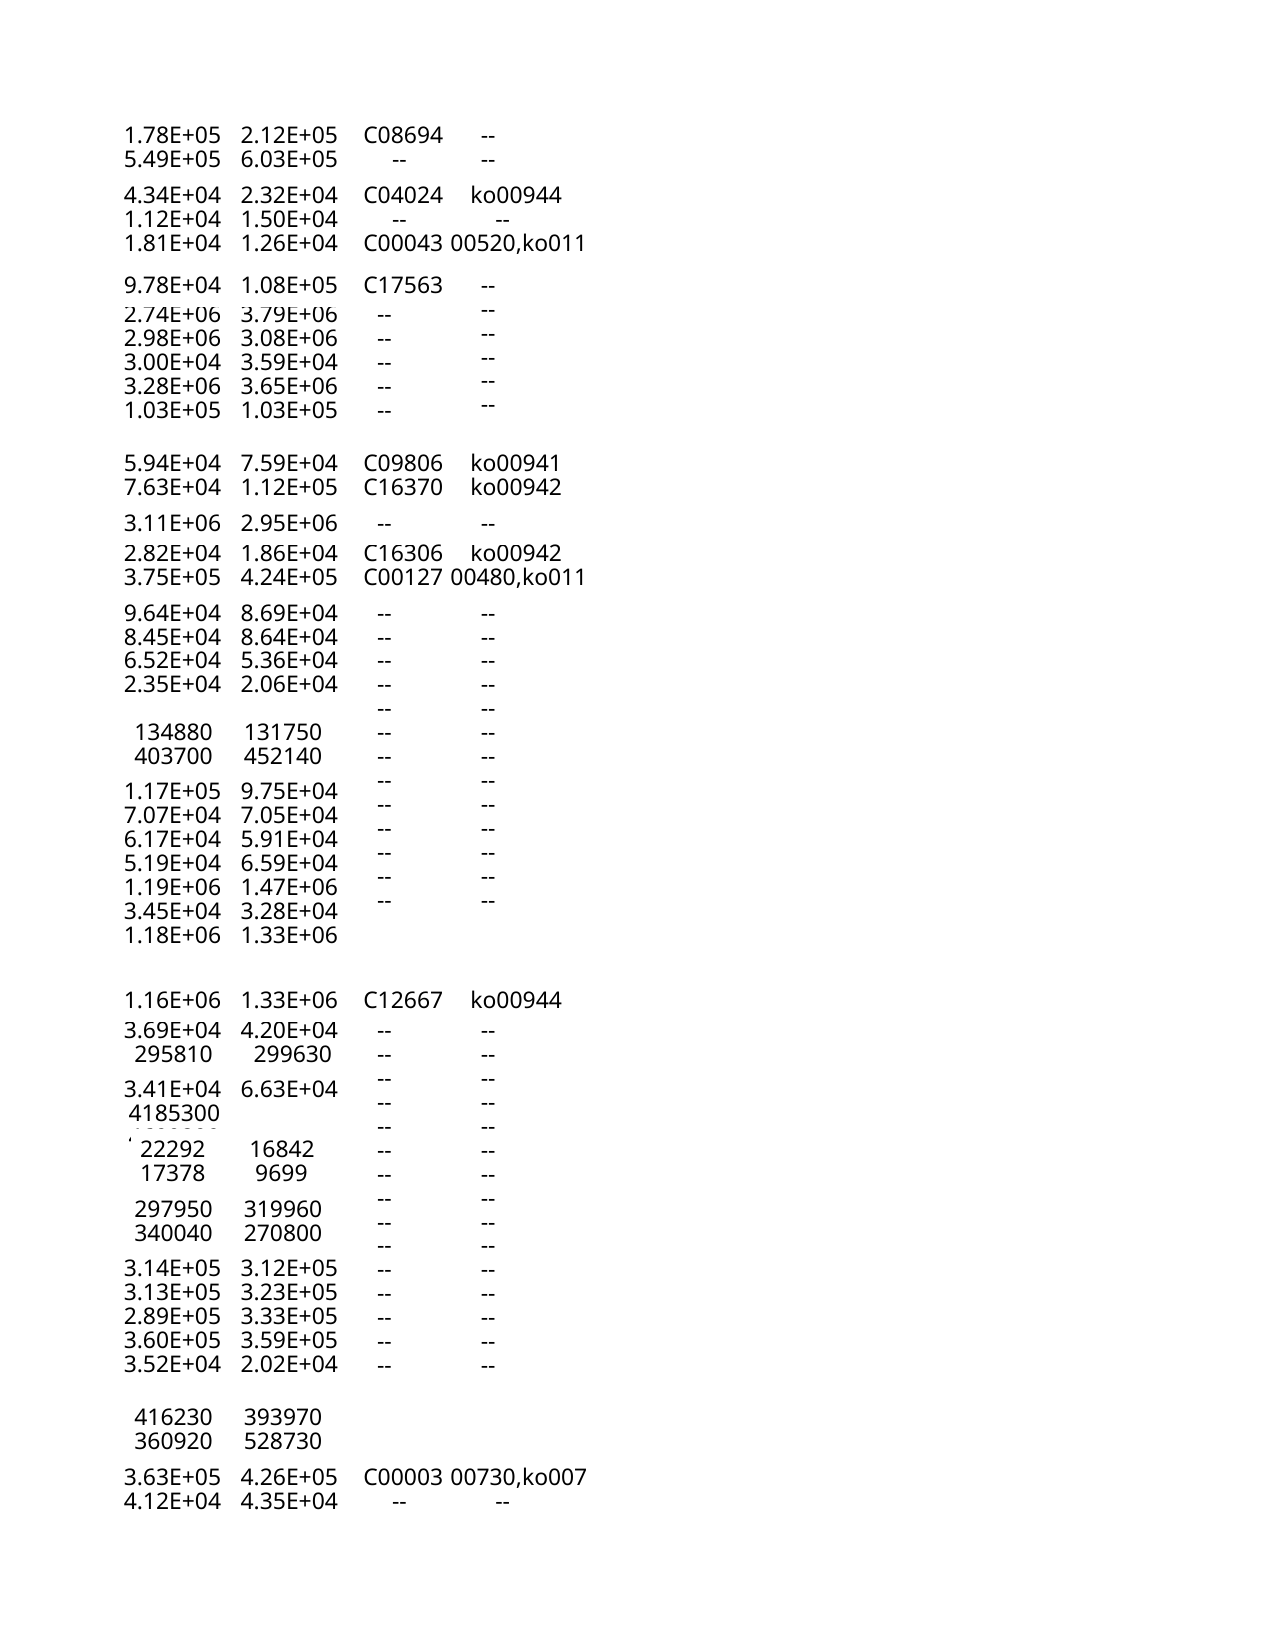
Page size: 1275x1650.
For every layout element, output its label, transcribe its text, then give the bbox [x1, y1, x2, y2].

text -- [377, 307, 409, 328]
text 16842 [249, 1138, 323, 1162]
text 340040 [134, 1222, 220, 1246]
text -- [481, 889, 512, 913]
text -- [377, 865, 409, 889]
text 2.98E+06 3.08E+06 [123, 328, 340, 352]
text 3.75E+05 4.24E+05 C00127 00480,ko011 [123, 566, 594, 590]
text -- [377, 1259, 409, 1283]
text 9.64E+04 8.69E+04 [123, 602, 340, 626]
text 2.89E+05 3.33E+05 [123, 1306, 340, 1329]
text -- [481, 1211, 512, 1235]
text -- [481, 1139, 512, 1163]
text -- [377, 1022, 409, 1043]
text 319960 [243, 1198, 329, 1222]
text -- [481, 817, 512, 841]
text 4.34E+04 2.32E+04 C04024 ko00944 [123, 184, 594, 208]
text 528730 [243, 1431, 329, 1454]
text 1.78E+05 2.12E+05 C08694 [123, 125, 448, 149]
text -- [481, 650, 512, 674]
text -- [481, 346, 512, 370]
text -- [481, 125, 512, 149]
text -- [377, 376, 409, 399]
text 270800 [243, 1222, 329, 1246]
text -- [481, 394, 512, 418]
text -- [377, 793, 409, 817]
text 17378 [140, 1162, 214, 1186]
text 9699 [255, 1162, 323, 1186]
text -- [481, 512, 512, 536]
text -- [481, 1259, 512, 1283]
text 295810 299630 [134, 1043, 340, 1067]
text -- [481, 1235, 512, 1259]
text 1.16E+06 1.33E+06 C12667 ko00944 [123, 989, 571, 1013]
text 360920 [134, 1431, 220, 1454]
text 7.07E+04 7.05E+04 [123, 804, 340, 828]
text -- [481, 149, 512, 173]
text -- [377, 1187, 409, 1211]
text 3.00E+04 3.59E+04 [123, 352, 340, 376]
text -- [481, 1354, 512, 1378]
text 6.17E+04 5.91E+04 [123, 828, 340, 852]
text -- [481, 698, 512, 722]
text -- [481, 1307, 512, 1331]
text 3.45E+04 3.28E+04 [123, 900, 340, 924]
text -- [481, 674, 512, 698]
text -- [377, 650, 409, 674]
text -- [481, 626, 512, 650]
text -- [377, 841, 409, 865]
text -- [377, 1139, 409, 1163]
text -- [377, 1115, 409, 1139]
text 416230 [134, 1407, 220, 1431]
text 1.81E+04 1.26E+04 C00043 00520,ko011 [123, 232, 594, 256]
text -- [481, 298, 512, 322]
text -- [377, 674, 409, 698]
text 452140 [243, 745, 329, 769]
text -- [481, 274, 512, 298]
text -- [377, 1043, 409, 1067]
text 3.63E+05 4.26E+05 C00003 00730,ko007 [123, 1466, 594, 1490]
text -- [377, 1354, 409, 1378]
text 393970 [243, 1407, 329, 1431]
text 5.94E+04 7.59E+04 C09806 ko00941 [123, 453, 571, 477]
text -- [377, 769, 409, 793]
text 3.14E+05 3.12E+05 [123, 1258, 340, 1282]
text -- [377, 1091, 409, 1115]
text 6.52E+04 5.36E+04 [123, 650, 340, 674]
text -- [481, 602, 512, 626]
text -- [377, 1067, 409, 1091]
text 5.19E+04 6.59E+04 [123, 852, 340, 876]
text 9.78E+04 1.08E+05 C17563 [123, 274, 448, 298]
text -- [377, 1331, 409, 1354]
text -- [377, 399, 409, 423]
text -- [377, 1211, 409, 1235]
text -- [481, 1115, 512, 1139]
text -- [481, 722, 512, 746]
text -- [377, 722, 409, 746]
text -- [481, 769, 512, 793]
text -- [377, 512, 409, 536]
text -- [481, 1043, 512, 1067]
text 134880 [134, 721, 220, 745]
text -- [377, 328, 409, 352]
text 3.13E+05 3.23E+05 [123, 1282, 340, 1306]
text -- [481, 1163, 512, 1187]
text 1.19E+06 1.47E+06 [123, 876, 340, 900]
text -- [481, 841, 512, 865]
text 1.12E+04 1.50E+04 -- -- [123, 208, 594, 232]
text -- [377, 602, 409, 626]
text -- [377, 1307, 409, 1331]
text -- [377, 817, 409, 841]
text 403700 [134, 745, 220, 769]
text 22292 [140, 1138, 214, 1162]
text -- [377, 1163, 409, 1187]
text 4.12E+04 4.35E+04 -- -- [123, 1490, 594, 1514]
text -- [481, 1283, 512, 1307]
text -- [377, 352, 409, 376]
text 3.69E+04 4.20E+04 [123, 1022, 340, 1043]
text 297950 [134, 1198, 220, 1222]
text 1.03E+05 1.03E+05 [123, 399, 340, 423]
text -- [377, 1235, 409, 1259]
text 3.28E+06 3.65E+06 [123, 376, 340, 399]
text 3.60E+05 3.59E+05 [123, 1329, 340, 1353]
text 4185300 4609800 [128, 1103, 340, 1151]
text 131750 [243, 721, 329, 745]
text -- [481, 865, 512, 889]
text -- [481, 1091, 512, 1115]
text 2.35E+04 2.06E+04 [123, 674, 340, 698]
text 2.74E+06 3.79E+06 [123, 307, 340, 328]
text -- [481, 793, 512, 817]
text 7.63E+04 1.12E+05 C16370 ko00942 [123, 477, 571, 501]
text -- [377, 698, 409, 722]
text -- [377, 746, 409, 769]
text 2.82E+04 1.86E+04 C16306 ko00942 [123, 542, 594, 566]
text -- [377, 1283, 409, 1307]
text 1.18E+06 1.33E+06 [123, 924, 340, 948]
text 1.17E+05 9.75E+04 [123, 781, 340, 804]
text -- [481, 746, 512, 769]
text -- [377, 889, 409, 913]
text 3.52E+04 2.02E+04 [123, 1353, 340, 1377]
text 8.45E+04 8.64E+04 [123, 626, 340, 650]
text -- [481, 1187, 512, 1211]
text 3.11E+06 2.95E+06 [123, 512, 340, 536]
text -- [481, 322, 512, 346]
text -- [481, 1331, 512, 1354]
text -- [481, 1067, 512, 1091]
text 5.49E+05 6.03E+05 -- [123, 149, 448, 173]
text 3.41E+04 6.63E+04 [123, 1079, 340, 1103]
text -- [481, 1022, 512, 1043]
text -- [377, 626, 409, 650]
text -- [481, 370, 512, 394]
